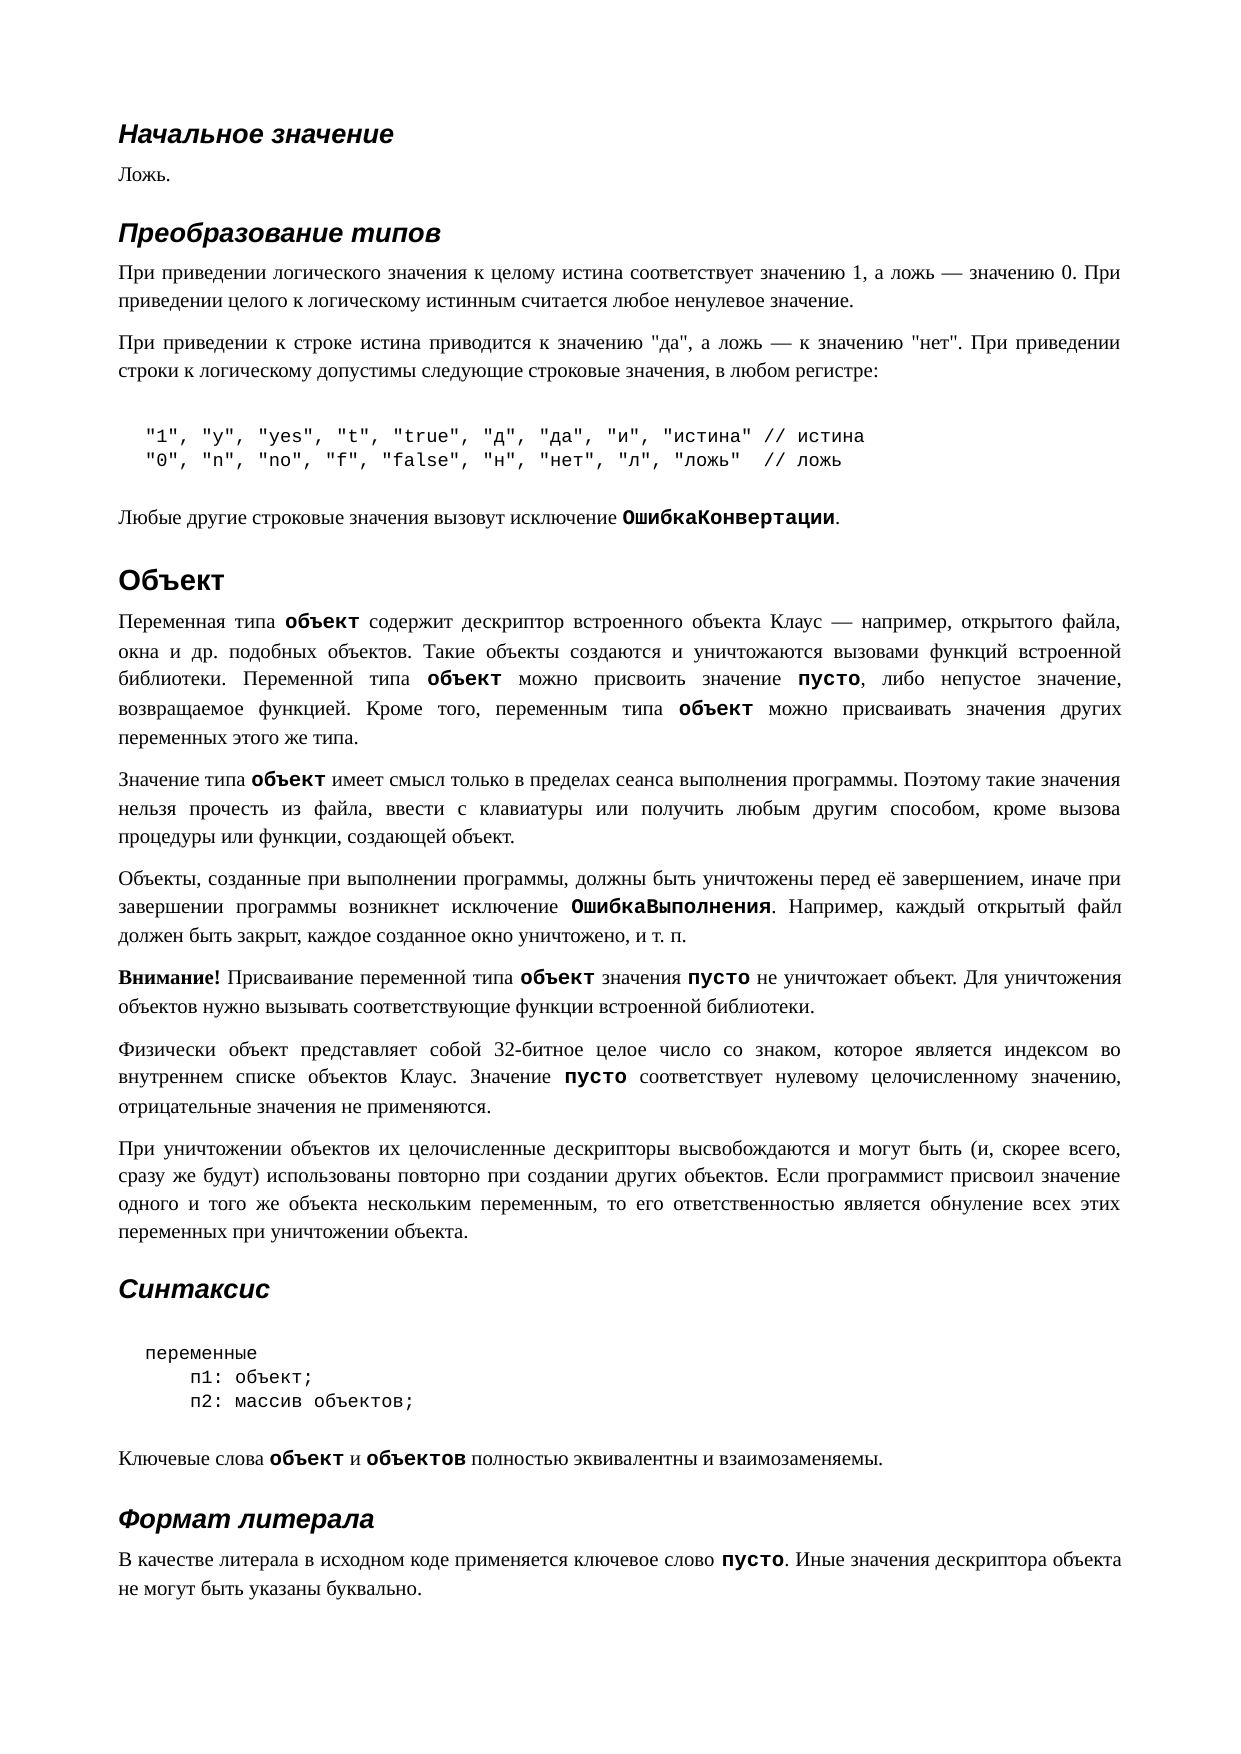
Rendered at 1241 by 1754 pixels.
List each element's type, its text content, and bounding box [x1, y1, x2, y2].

subtitle Синтаксис [118, 1273, 1122, 1304]
text Ложь. [118, 162, 1122, 186]
text При уничтожении объектов их целочисленные дескрипторы высвобождаются и могут быть (и, скорее всего, сразу же будут) использованы повторно при создании других объектов. Если программист присвоил значение одного и того же объекта нескольким переменным, то его ответственностью является обнуление всех этих переменных при уничтожении объекта. [118, 1136, 1122, 1243]
text Внимание! Присваивание переменной типа объект значения пусто не уничтожает объект. Для уничтожения объектов нужно вызывать соответствующие функции встроенной библиотеки. [118, 965, 1122, 1018]
text Любые другие строковые значения вызовут исключение ОшибкаКонвертации. [118, 505, 1122, 530]
text переменные п1: объект; п2: массив объектов; [136, 1335, 1104, 1422]
subtitle Формат литерала [118, 1503, 1122, 1534]
subtitle Объект [118, 563, 1122, 597]
subtitle Начальное значение [118, 118, 1122, 149]
text Объекты, созданные при выполнении программы, должны быть уничтожены перед её завершением, иначе при завершении программы возникнет исключение ОшибкаВыполнения. Например, каждый открытый файл должен быть закрыт, каждое созданное окно уничтожено, и т. п. [118, 866, 1122, 947]
text В качестве литерала в исходном коде применяется ключевое слово пусто. Иные значения дескриптора объекта не могут быть указаны буквально. [118, 1547, 1122, 1600]
text "0", "n", "no", "f", "false", "н", "нет", "л", "ложь" // ложь [136, 442, 1104, 481]
text "1", "y", "yes", "t", "true", "д", "да", "и", "истина" // истина [136, 418, 1104, 442]
text При приведении к строке истина приводится к значению "да", а ложь — к значению "нет". При приведении строки к логическому допустимы следующие строковые значения, в любом регистре: [118, 330, 1122, 382]
subtitle Преобразование типов [118, 217, 1122, 248]
text Ключевые слова объект и объектов полностью эквивалентны и взаимозаменяемы. [118, 1446, 1122, 1472]
text Переменная типа объект содержит дескриптор встроенного объекта Клаус — например, открытого файла, окна и др. подобных объектов. Такие объекты создаются и уничтожаются вызовами функций встроенной библиотеки. Переменной типа объект можно присвоить значение пусто, либо непустое значение, возвращаемое функцией. Кроме того, переменным типа объект можно присваивать значения других переменных этого же типа. [118, 609, 1122, 749]
text При приведении логического значения к целому истина соответствует значению 1, а ложь — значению 0. При приведении целого к логическому истинным считается любое ненулевое значение. [118, 260, 1122, 312]
text Значение типа объект имеет смысл только в пределах сеанса выполнения программы. Поэтому такие значения нельзя прочесть из файла, ввести с клавиатуры или получить любым другим способом, кроме вызова процедуры или функции, создающей объект. [118, 767, 1122, 848]
text Физически объект представляет собой 32-битное целое число со знаком, которое является индексом во внутреннем списке объектов Клаус. Значение пусто соответствует нулевому целочисленному значению, отрицательные значения не применяются. [118, 1037, 1122, 1118]
